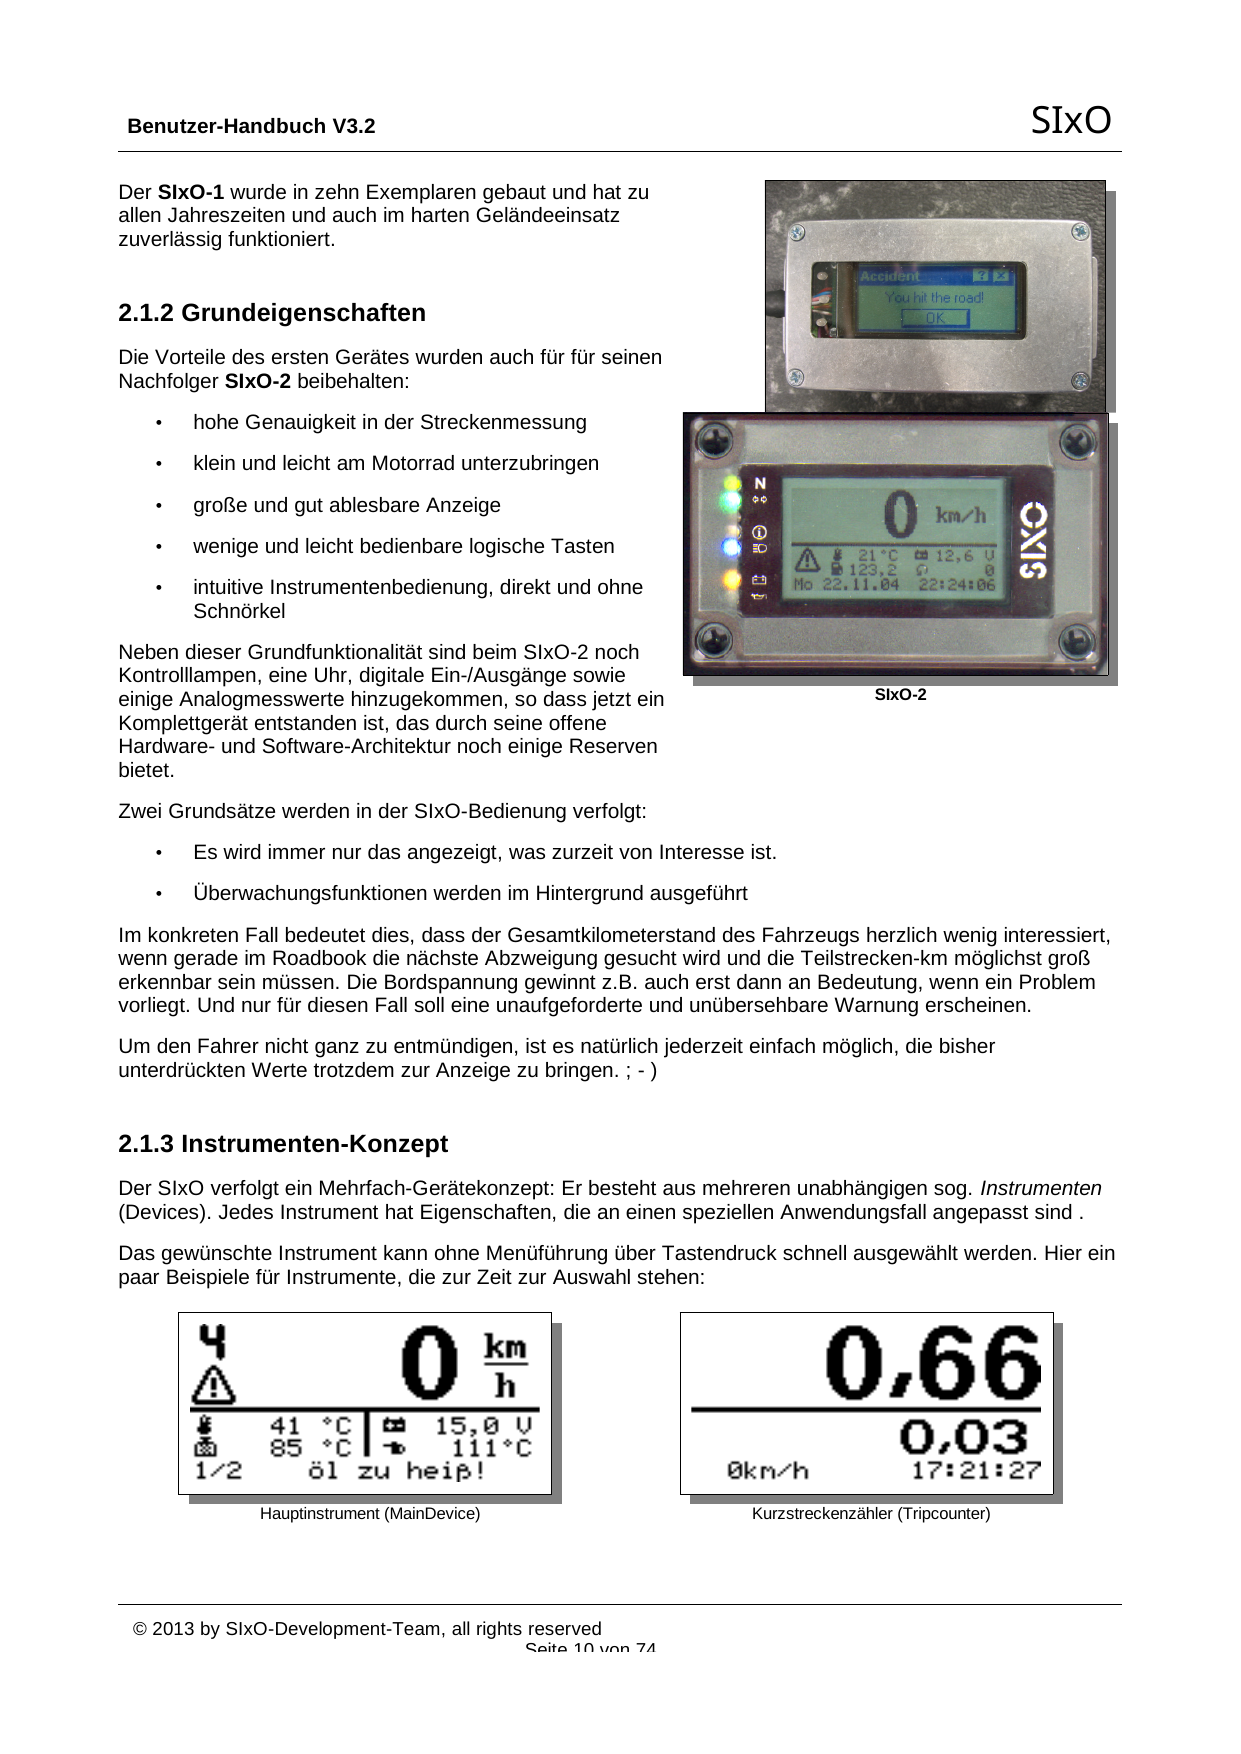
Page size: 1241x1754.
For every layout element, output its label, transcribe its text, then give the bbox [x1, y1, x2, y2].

text Im konkreten Fall bedeutet dies, dass der Gesamtkilometerstand des Fahrzeugs herzlich wenig interessiert, wenn gerade im Roadbook die nächste Abzweigung gesucht wird und die Teilstrecken-km möglichst groß erkennbar sein müssen. Die Bordspannung gewinnt z.B. auch erst dann an Bedeutung, wenn ein Problem vorliegt. Und nur für diesen Fall soll eine unaufgeforderte und unübersehbare Warnung erscheinen. [118, 923, 1122, 1017]
subtitle Instrumenten-Konzept [118, 1130, 1122, 1158]
table_header [120, 1306, 621, 1560]
subtitle Grundeigenschaften [118, 299, 764, 327]
list wenige und leicht bedienbare logische Tasten [156, 534, 682, 558]
list klein und leicht am Motorrad unterzubringen [156, 452, 682, 475]
list SIxO-2 [683, 676, 1118, 704]
list intuitive Instrumentenbedienung, direkt und ohne Schnörkel [156, 576, 682, 623]
list große und gut ablesbare Anzeige [156, 493, 682, 517]
text Um den Fahrer nicht ganz zu entmündigen, ist es natürlich jederzeit einfach möglich, die bisher unterdrückten Werte trotzdem zur Anzeige zu bringen. ; - ) [118, 1035, 1122, 1082]
table_header [621, 1306, 1122, 1560]
picture [190, 1324, 540, 1482]
picture [684, 414, 1108, 675]
text Der SIxO verfolgt ein Mehrfach-Gerätekonzept: Er besteht aus mehreren unabhängigen sog. Instrumenten (Devices). Jedes Instrument hat Eigenschaften, die an einen speziellen Anwendungsfall angepasst sind . [118, 1177, 1122, 1224]
list hohe Genauigkeit in der Streckenmessung [156, 411, 764, 434]
list Überwachungsfunktionen werden im Hintergrund ausgeführt [156, 882, 1122, 905]
text Neben dieser Grundfunktionalität sind beim SIxO-2 noch Kontrolllampen, eine Uhr, digitale Ein-/Ausgänge sowie einige Analogmesswerte hinzugekommen, so dass jetzt ein Komplettgerät entstanden ist, das durch seine offene Hardware- und Software-Architektur noch einige Reserven bietet. [118, 640, 1122, 782]
text Das gewünschte Instrument kann ohne Menüführung über Tastendruck schnell ausgewählt werden. Hier ein paar Beispiele für Instrumente, die zur Zeit zur Auswahl stehen: [118, 1242, 1122, 1289]
picture [691, 1324, 1041, 1482]
text Die Vorteile des ersten Gerätes wurden auch für für seinen Nachfolger SIxO-2 beibehalten: [118, 346, 764, 393]
text Der SIxO-1 wurde in zehn Exemplaren gebaut und hat zu allen Jahreszeiten und auch im harten Geländeeinsatz zuverlässig funktioniert. [118, 180, 764, 251]
list Es wird immer nur das angezeigt, was zurzeit von Interesse ist. [156, 841, 1122, 864]
text Zwei Grundsätze werden in der SIxO-Bedienung verfolgt: [118, 799, 1122, 823]
picture [682, 181, 1108, 413]
